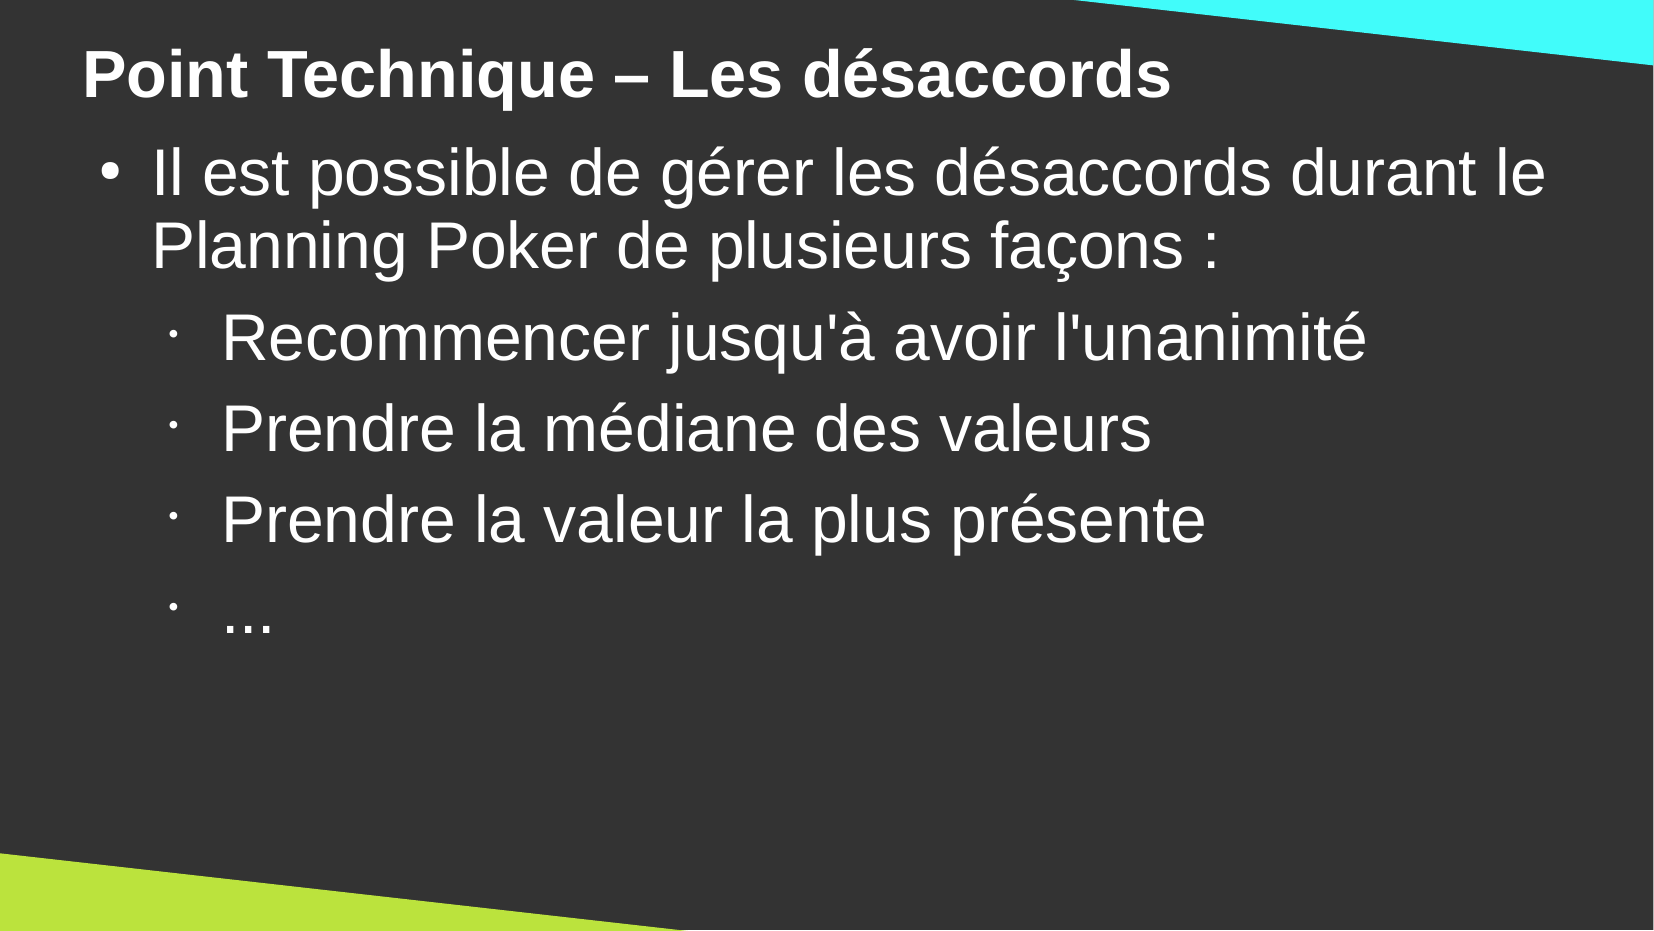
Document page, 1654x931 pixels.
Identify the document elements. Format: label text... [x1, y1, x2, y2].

text_box [1074, 0, 1654, 66]
list Il est possible de gérer les désaccords durant le Planning Poker de plusieurs façons : Recommencer jusqu'à avoir l'unanimité Prendre la médiane des valeurs Prendre la valeur la plus présente ... [80, 135, 1605, 650]
text_box [0, 853, 688, 931]
title Point Technique – Les désaccords [82, 37, 1571, 122]
